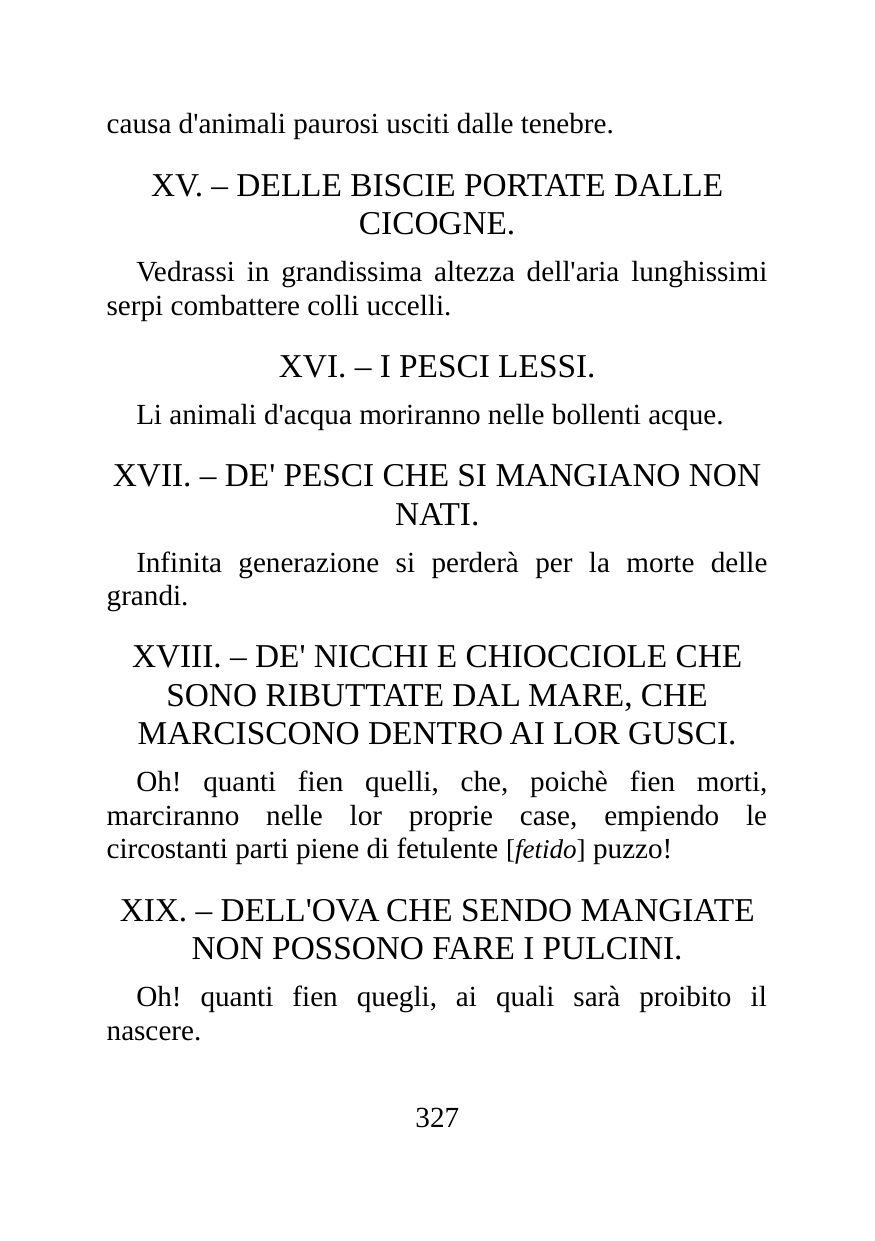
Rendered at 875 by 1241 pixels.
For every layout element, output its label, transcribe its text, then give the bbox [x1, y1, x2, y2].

subtitle XVII. ‒ DE' PESCI CHE SI MANGIANO NON NATI. [106, 456, 768, 532]
text causa d'animali paurosi usciti dalle tenebre. [106, 106, 768, 140]
subtitle XV. ‒ DELLE BISCIE PORTATE DALLE CICOGNE. [106, 165, 768, 242]
text Li animali d'acqua moriranno nelle bollenti acque. [106, 397, 768, 431]
text Vedrassi in grandissima altezza dell'aria lunghissimi serpi combattere colli uccelli. [106, 254, 768, 321]
subtitle XVI. ‒ I PESCI LESSI. [106, 346, 768, 384]
subtitle XVIII. ‒ DE' NICCHI E CHIOCCIOLE CHE SONO RIBUTTATE DAL MARE, CHE MARCISCONO DENTRO AI LOR GUSCI. [106, 637, 768, 752]
text Oh! quanti fien quegli, ai quali sarà proibito il nascere. [106, 979, 768, 1046]
subtitle XIX. ‒ DELL'OVA CHE SENDO MANGIATE NON POSSONO FARE I PULCINI. [106, 890, 768, 967]
text Infinita generazione si perderà per la morte delle grandi. [106, 545, 768, 612]
text Oh! quanti fien quelli, che, poichè fien morti, marciranno nelle lor proprie case, empiendo le circostanti parti piene di fetulente [fetido] puzzo! [106, 764, 768, 865]
